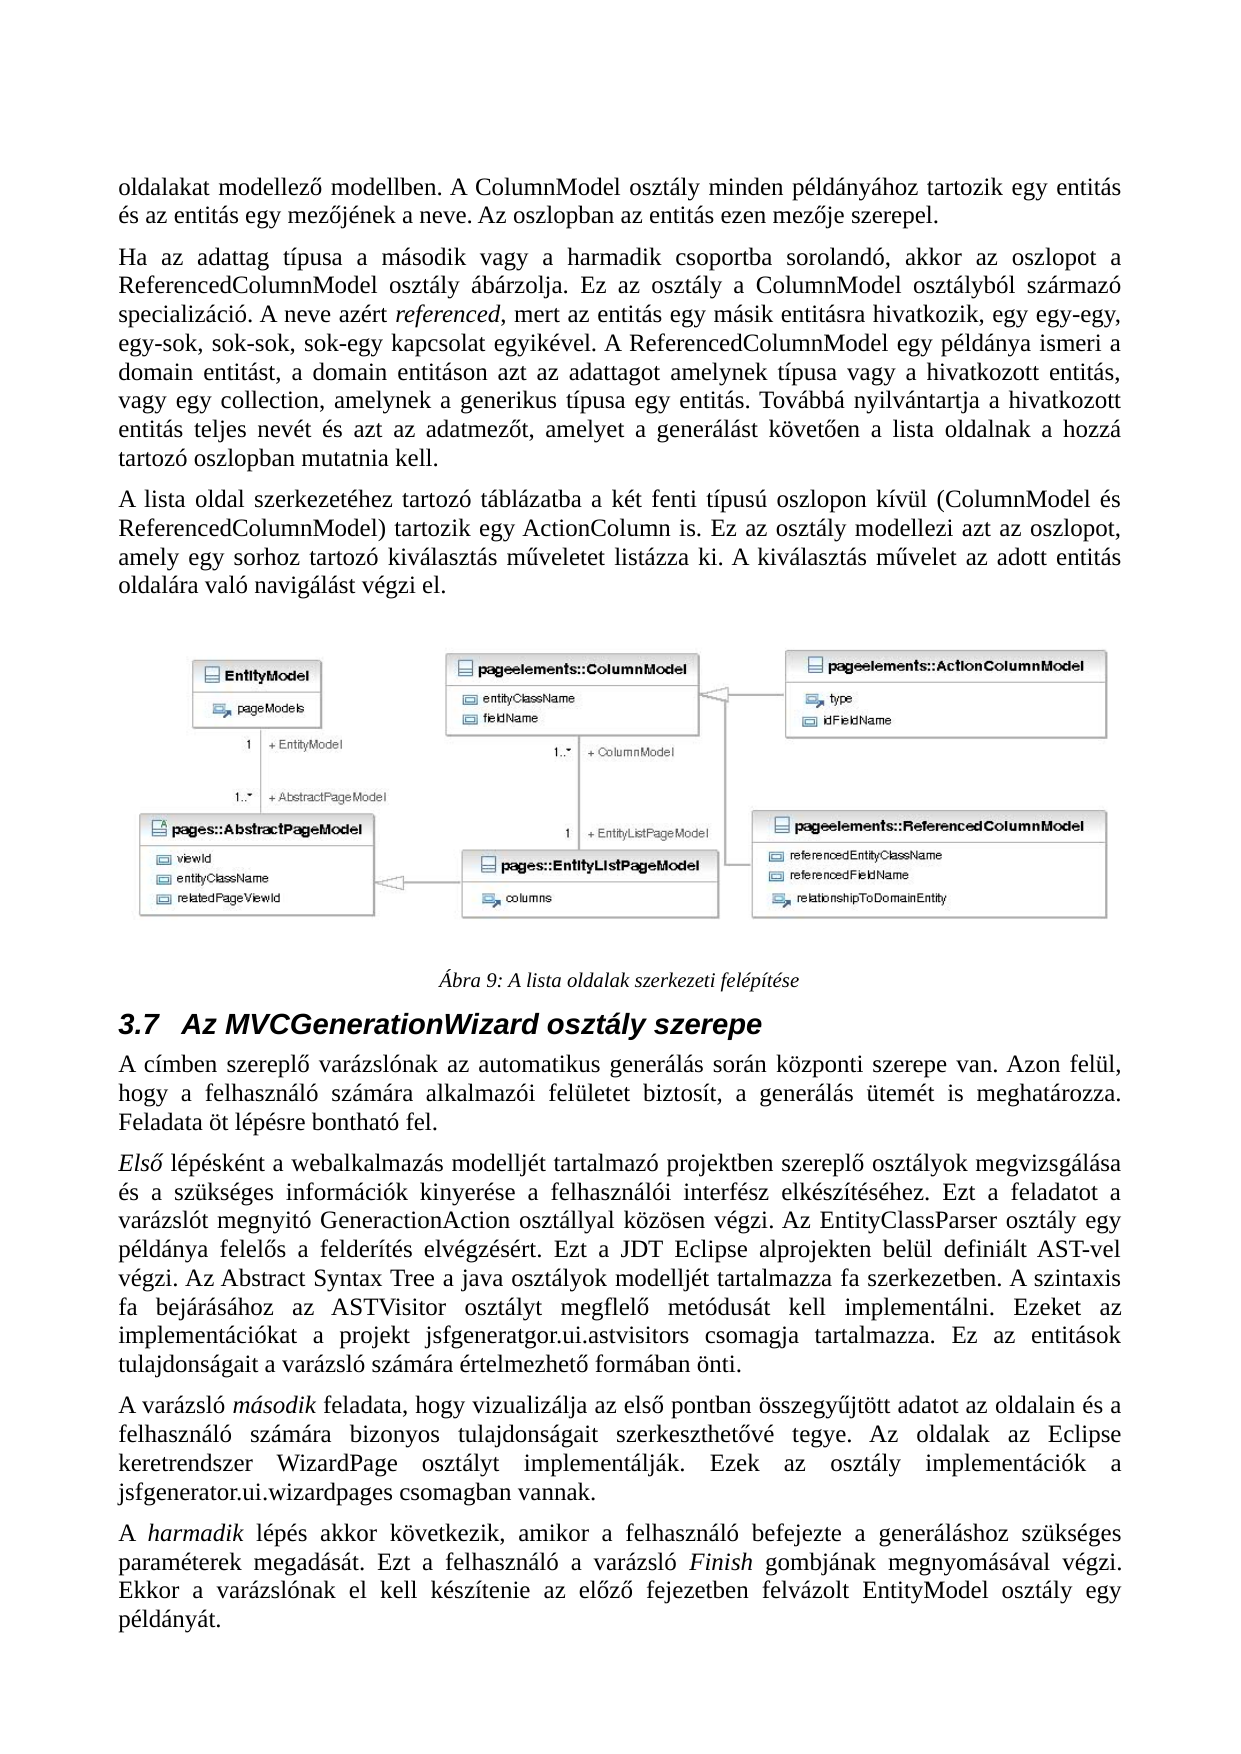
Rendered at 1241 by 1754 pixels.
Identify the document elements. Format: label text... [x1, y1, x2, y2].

text oldalakat modellező modellben. A ColumnModel osztály minden példányához tartozik egy entitás és az entitás egy mezőjének a neve. Az oszlopban az entitás ezen mezője szerepel. [118, 172, 1122, 229]
text A harmadik lépés akkor következik, amikor a felhasználó befejezte a generáláshoz szükséges paraméterek megadását. Ezt a felhasználó a varázsló Finish gombjának megnyomásával végzi. Ekkor a varázslónak el kell készítenie az előző fejezetben felvázolt EntityModel osztály egy példányát. [118, 1518, 1122, 1633]
text Első lépésként a webalkalmazás modelljét tartalmazó projektben szereplő osztályok megvizsgálása és a szükséges információk kinyerése a felhasználói interfész elkészítéséhez. Ezt a feladatot a varázslót megnyitó GeneractionAction osztállyal közösen végzi. Az EntityClassParser osztály egy példánya felelős a felderítés elvégzésért. Ezt a JDT Eclipse alprojekten belül definiált AST-vel végzi. Az Abstract Syntax Tree a java osztályok modelljét tartalmazza fa szerkezetben. A szintaxis fa bejárásához az ASTVisitor osztályt megflelő metódusát kell implementálni. Ezeket az implementációkat a projekt jsfgeneratgor.ui.astvisitors csomagja tartalmazza. Ez az entitások tulajdonságait a varázsló számára értelmezhető formában önti. [118, 1148, 1122, 1378]
text A címben szereplő varázslónak az automatikus generálás során központi szerepe van. Azon felül, hogy a felhasználó számára alkalmazói felületet biztosít, a generálás ütemét is meghatározza. Feladata öt lépésre bontható fel. [118, 1049, 1122, 1135]
subtitle Az MVCGenerationWizard osztály szerepe [118, 627, 1122, 1040]
text A lista oldal szerkezetéhez tartozó táblázatba a két fenti típusú oszlopon kívül (ColumnModel és ReferencedColumnModel) tartozik egy ActionColumn is. Ez az osztály modellezi azt az oszlopot, amely egy sorhoz tartozó kiválasztás műveletet listázza ki. A kiválasztás művelet az adott entitás oldalára való navigálást végzi el. [118, 484, 1122, 599]
text A varázsló második feladata, hogy vizualizálja az első pontban összegyűjtött adatot az oldalain és a felhasználó számára bizonyos tulajdonságait szerkeszthetővé tegye. Az oldalak az Eclipse keretrendszer WizardPage osztályt implementálják. Ezek az osztály implementációk a jsfgenerator.ui.wizardpages csomagban vannak. [118, 1390, 1122, 1505]
text Ábra 9: A lista oldalak szerkezeti felépítése [122, 968, 1118, 992]
picture [122, 639, 1119, 968]
text Ha az adattag típusa a második vagy a harmadik csoportba sorolandó, akkor az oszlopot a ReferencedColumnModel osztály ábárzolja. Ez az osztály a ColumnModel osztályból származó specializáció. A neve azért referenced, mert az entitás egy másik entitásra hivatkozik, egy egy-egy, egy-sok, sok-sok, sok-egy kapcsolat egyikével. A ReferencedColumnModel egy példánya ismeri a domain entitást, a domain entitáson azt az adattagot amelynek típusa vagy a hivatkozott entitás, vagy egy collection, amelynek a generikus típusa egy entitás. Továbbá nyilvántartja a hivatkozott entitás teljes nevét és azt az adatmezőt, amelyet a generálást követően a lista oldalnak a hozzá tartozó oszlopban mutatnia kell. [118, 242, 1122, 472]
